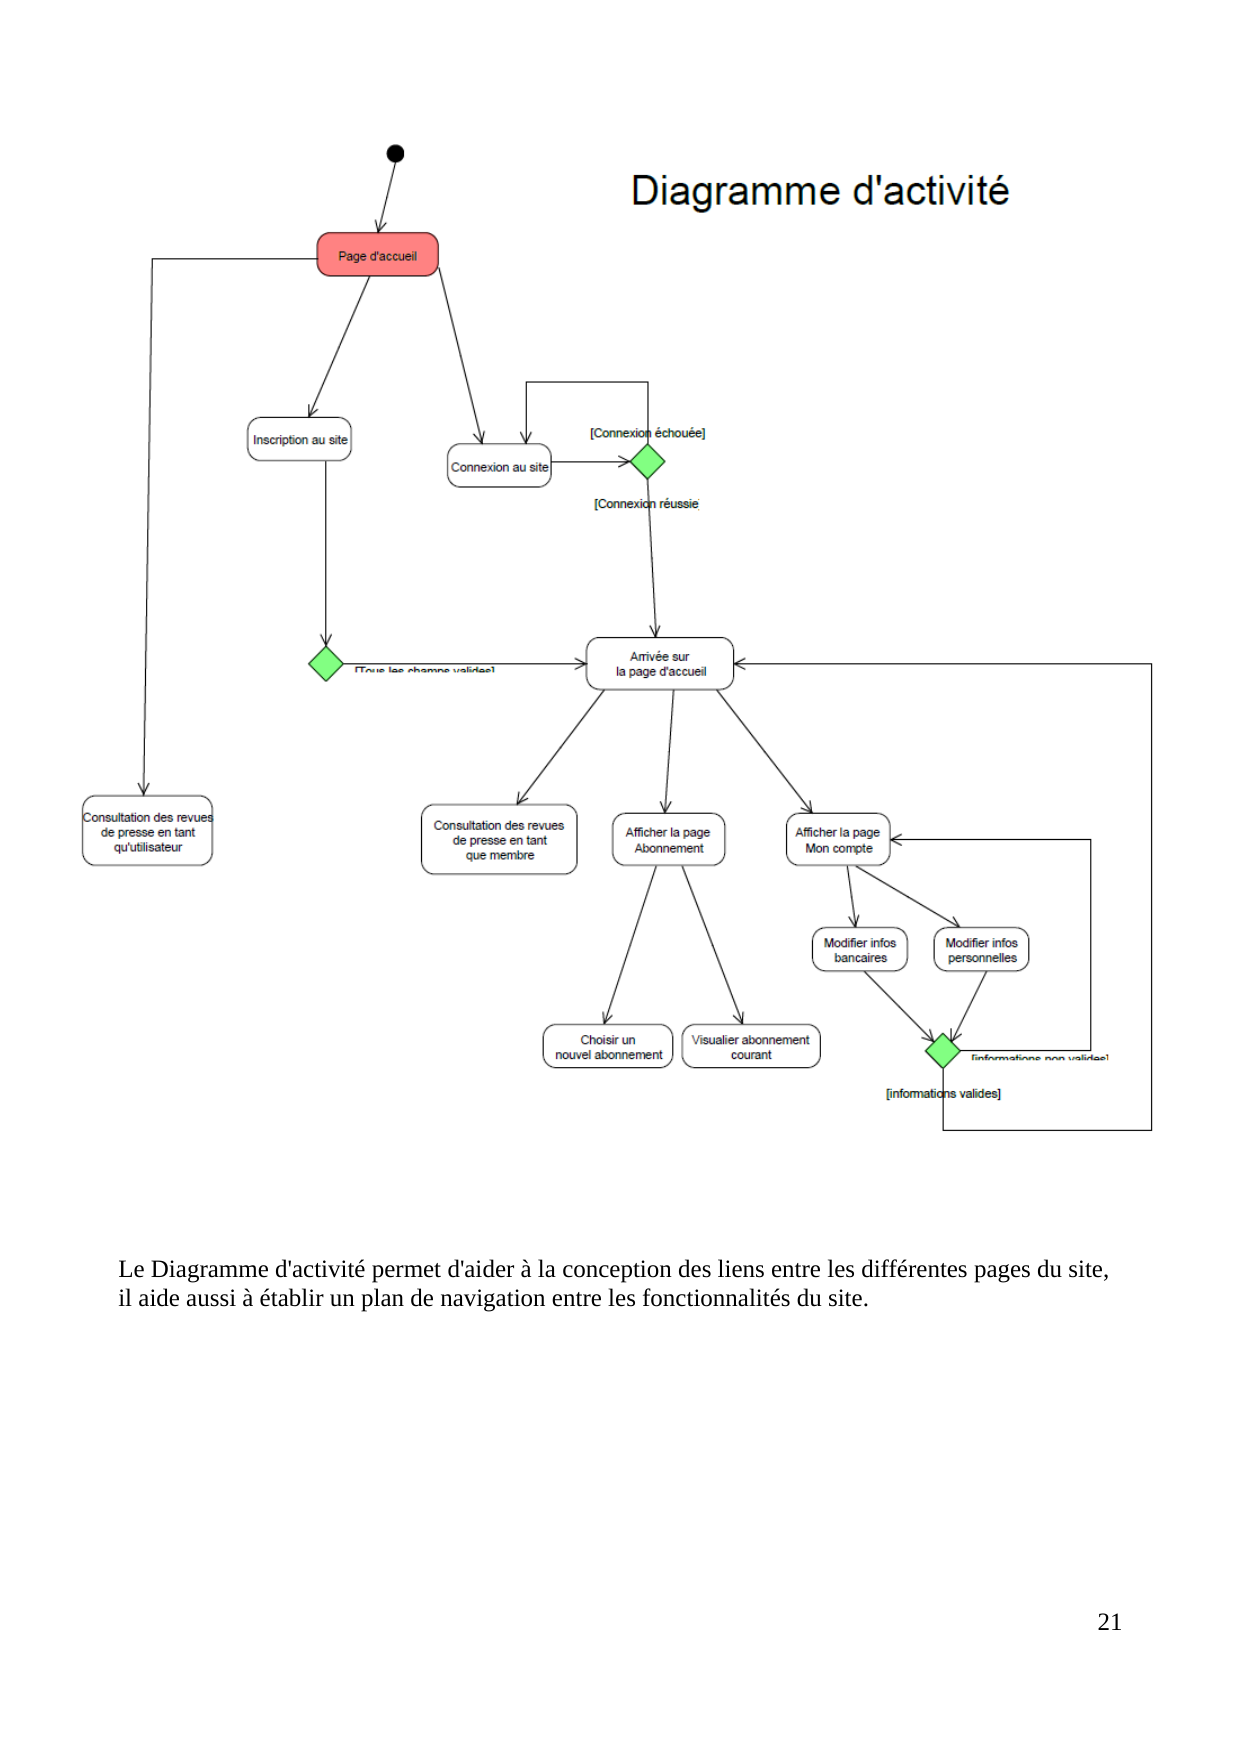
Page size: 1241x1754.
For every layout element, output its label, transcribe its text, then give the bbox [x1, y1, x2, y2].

text Le Diagramme d'activité permet d'aider à la conception des liens entre les différentes pages du site, il aide aussi à établir un plan de navigation entre les fonctionnalités du site. [118, 1254, 1122, 1312]
